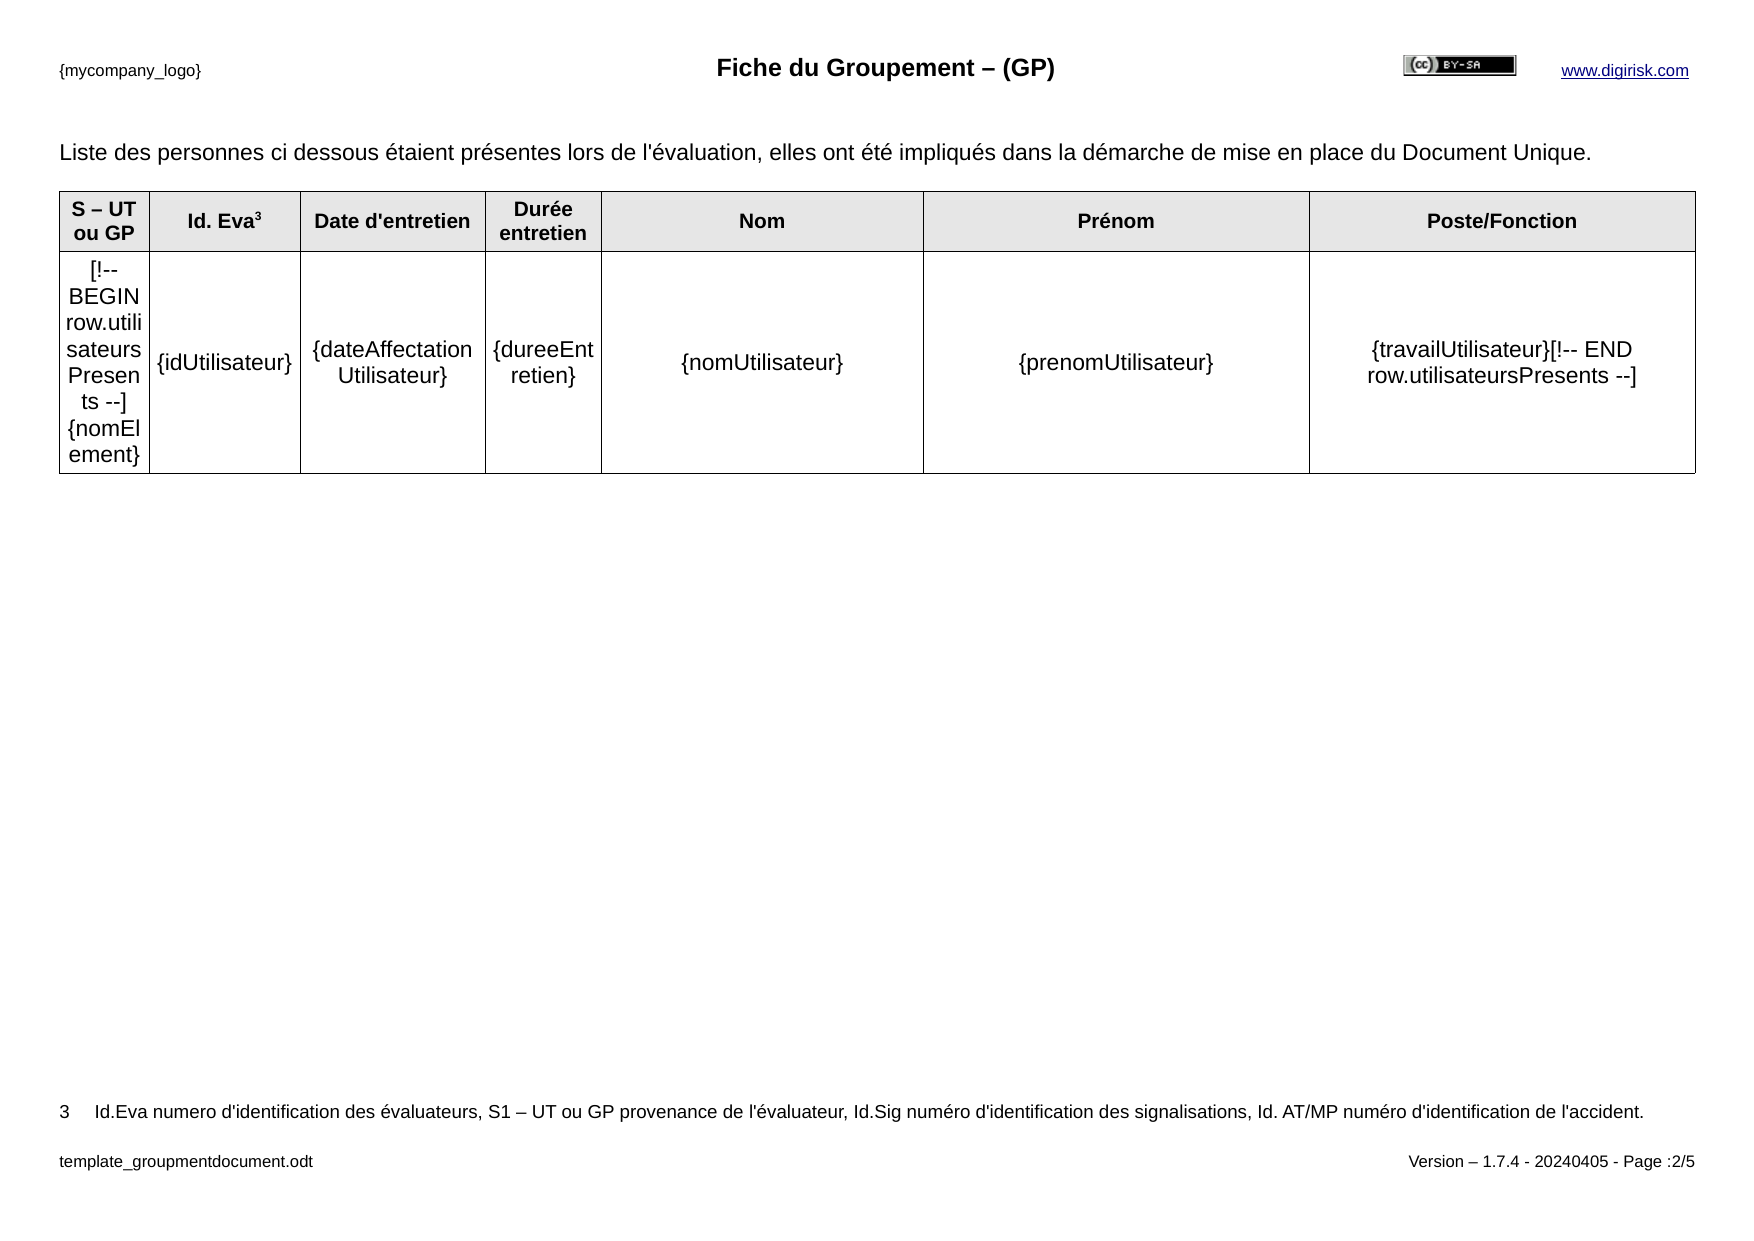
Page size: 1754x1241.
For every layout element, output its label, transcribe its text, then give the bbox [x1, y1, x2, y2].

table_header Prénom [924, 192, 1309, 251]
table_header Date d'entretien [301, 192, 485, 251]
text Liste des personnes ci dessous étaient présentes lors de l'évaluation, elles ont été impliqués dans la démarche de mise en place du Document Unique. [59, 138, 1695, 165]
table_header Poste/Fonction [1310, 192, 1695, 251]
table_cell [!-- BEGIN row.utilisateursPresents --]{nomElement} [60, 252, 149, 473]
table_header Id. Eva [150, 192, 300, 251]
table_cell {travailUtilisateur}[!-- END row.utilisateursPresents --] [1310, 252, 1695, 473]
picture [1403, 55, 1517, 76]
table_cell {idUtilisateur} [150, 252, 300, 473]
table_header Durée entretien [486, 192, 601, 251]
table_header S – UT ou GP [60, 192, 149, 251]
table_header Nom [602, 192, 923, 251]
table_cell {prenomUtilisateur} [924, 252, 1309, 473]
table_cell {nomUtilisateur} [602, 252, 923, 473]
table_cell {dureeEntretien} [486, 252, 601, 473]
table_cell {dateAffectationUtilisateur} [301, 252, 485, 473]
